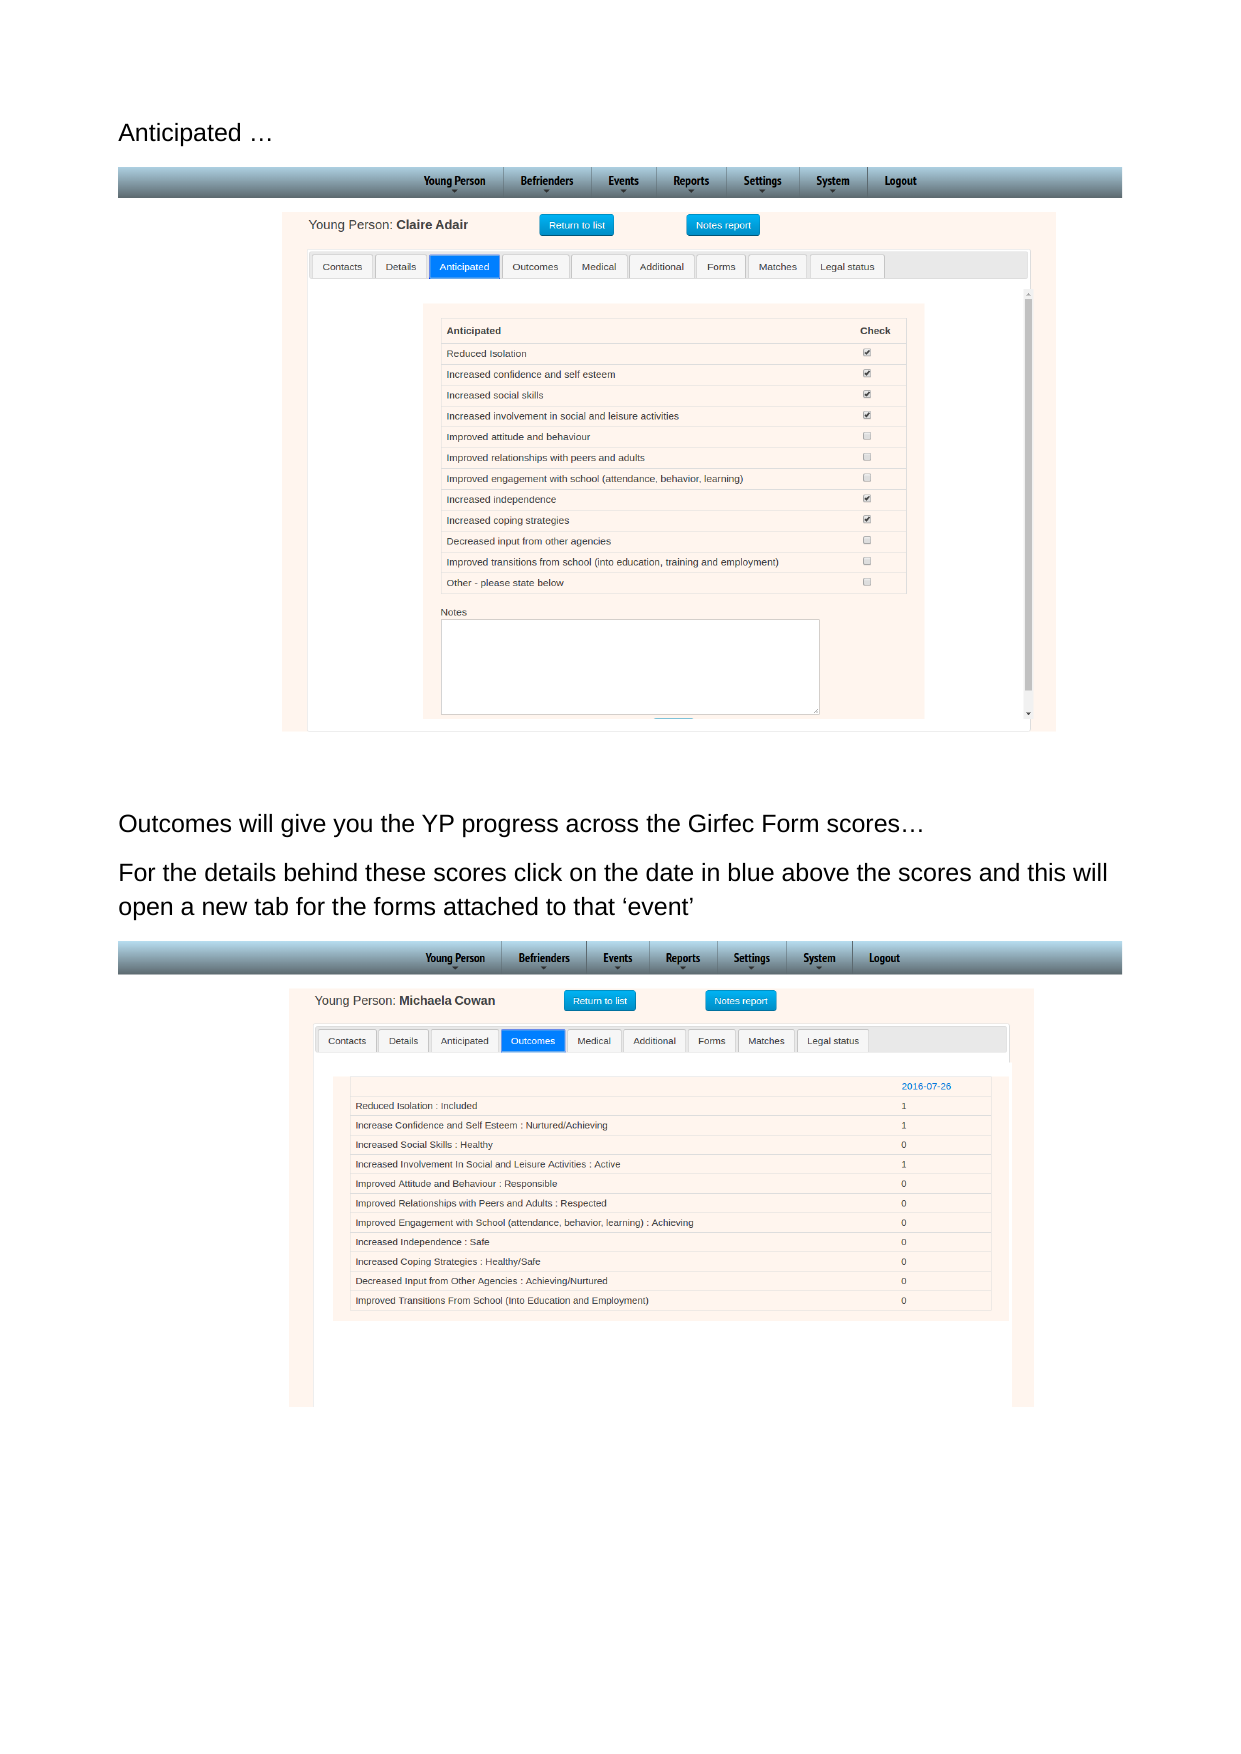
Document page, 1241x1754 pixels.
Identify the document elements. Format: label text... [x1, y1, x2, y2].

text For the details behind these scores click on the date in blue above the scores and this will open a new tab for the forms attached to that ‘event’ [118, 858, 1122, 921]
text Outcomes will give you the YP progress across the Girfec Form scores… [118, 808, 1122, 837]
text Anticipated … [118, 118, 1122, 147]
